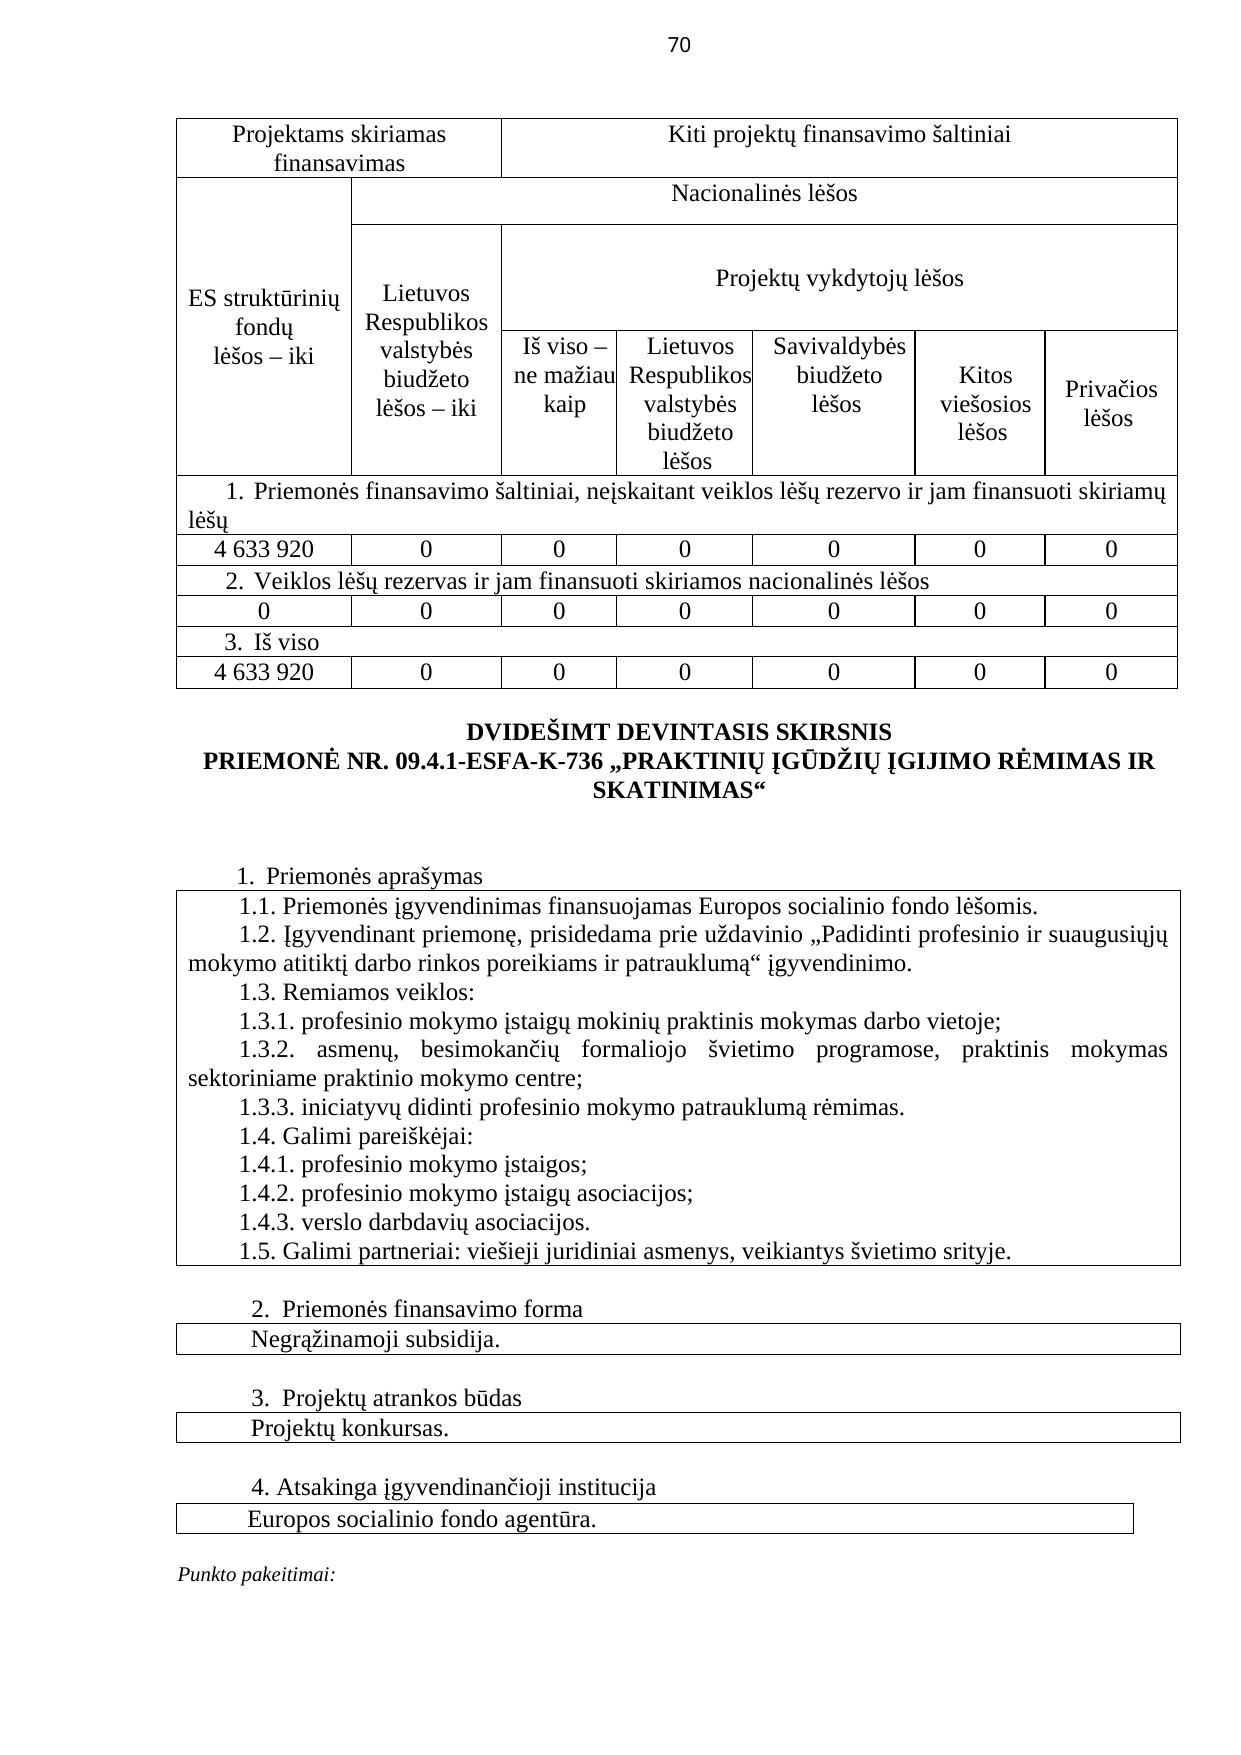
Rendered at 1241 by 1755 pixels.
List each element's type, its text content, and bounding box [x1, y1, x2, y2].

table_cell 0 [617, 535, 752, 565]
table_cell 0 [753, 596, 914, 626]
table_cell 0 [1046, 535, 1177, 565]
table_header Kiti projektų finansavimo šaltiniai [502, 119, 1177, 177]
table_cell 1.3. Remiamos veiklos: 1.3.1. profesinio mokymo įstaigų mokinių praktinis mokymas darbo vietoje; 1.3.2. asmenų, besimokančių formaliojo švietimo programose, praktinis mokymas sektoriniame praktinio mokymo centre; 1.3.3. iniciatyvų didinti profesinio mokymo patrauklumą rėmimas. [177, 977, 1180, 1121]
table_header Negrąžinamoji subsidija. [177, 1324, 1180, 1353]
table_cell 0 [753, 535, 914, 565]
table_cell 0 [1046, 596, 1177, 626]
table_cell Privačios lėšos [1046, 331, 1177, 475]
table_cell 4 633 920 [177, 535, 351, 565]
table_cell 0 [617, 596, 752, 626]
table_cell 0 [502, 657, 616, 687]
table_header Europos socialinio fondo agentūra. [177, 1504, 1133, 1532]
table_cell ES struktūrinių fondų lėšos – iki [177, 178, 351, 475]
text Punkto pakeitimai: [177, 1562, 1181, 1586]
table_cell 2. Veiklos lėšų rezervas ir jam finansuoti skiriamos nacionalinės lėšos [177, 566, 1177, 595]
table_cell Nacionalinės lėšos [352, 178, 1177, 224]
table_cell 0 [617, 657, 752, 687]
table_cell 0 [502, 535, 616, 565]
table_header 1.1. Priemonės įgyvendinimas finansuojamas Europos socialinio fondo lėšomis. [177, 891, 1180, 919]
text 1. Priemonės aprašymas [236, 861, 1181, 890]
table_cell 0 [753, 657, 914, 687]
table_cell 0 [916, 596, 1044, 626]
table_cell Kitos viešosios lėšos [916, 331, 1044, 475]
table_cell Savivaldybės biudžeto lėšos [753, 331, 914, 475]
table_cell 0 [916, 657, 1044, 687]
text 2. Priemonės finansavimo forma [251, 1294, 1181, 1323]
table_cell 0 [352, 657, 501, 687]
table_cell 0 [1046, 657, 1177, 687]
table_cell 1. Priemonės finansavimo šaltiniai, neįskaitant veiklos lėšų rezervo ir jam finansuoti skiriamų lėšų [177, 476, 1177, 533]
table_cell 0 [352, 535, 501, 565]
table_cell 1.4. Galimi pareiškėjai: 1.4.1. profesinio mokymo įstaigos; 1.4.2. profesinio mokymo įstaigų asociacijos; 1.4.3. verslo darbdavių asociacijos. [177, 1121, 1180, 1236]
table_header Projektų konkursas. [177, 1413, 1180, 1442]
table_cell 1.2. Įgyvendinant priemonę, prisidedama prie uždavinio „Padidinti profesinio ir suaugusiųjų mokymo atitiktį darbo rinkos poreikiams ir patrauklumą“ įgyvendinimo. [177, 920, 1180, 977]
text 3. Projektų atrankos būdas [251, 1383, 1181, 1412]
table_cell 4 633 920 [177, 657, 351, 687]
table_cell Lietuvos Respublikos valstybės biudžeto lėšos [617, 331, 752, 475]
text DVIDEŠIMT DEVINTASIS SKIRSNIS [177, 717, 1181, 746]
table_cell Projektų vykdytojų lėšos [502, 225, 1177, 330]
table_cell 0 [502, 596, 616, 626]
text 4. Atsakinga įgyvendinančioji institucija [251, 1472, 1181, 1500]
table_cell Iš viso – ne mažiau kaip [502, 331, 616, 475]
table_cell 0 [177, 596, 351, 626]
table_cell Lietuvos Respublikos valstybės biudžeto lėšos – iki [352, 225, 501, 475]
table_cell 0 [352, 596, 501, 626]
table_cell 0 [916, 535, 1044, 565]
table_header Projektams skiriamas finansavimas [177, 119, 501, 177]
text PRIEMONĖ NR. 09.4.1-ESFA-K-736 „PRAKTINIŲ ĮGŪDŽIŲ ĮGIJIMO RĖMIMAS IR SKATINIMAS“ [177, 746, 1181, 803]
table_cell 1.5. Galimi partneriai: viešieji juridiniai asmenys, veikiantys švietimo srityje. [177, 1236, 1180, 1264]
table_cell 3. Iš viso [177, 627, 1177, 656]
